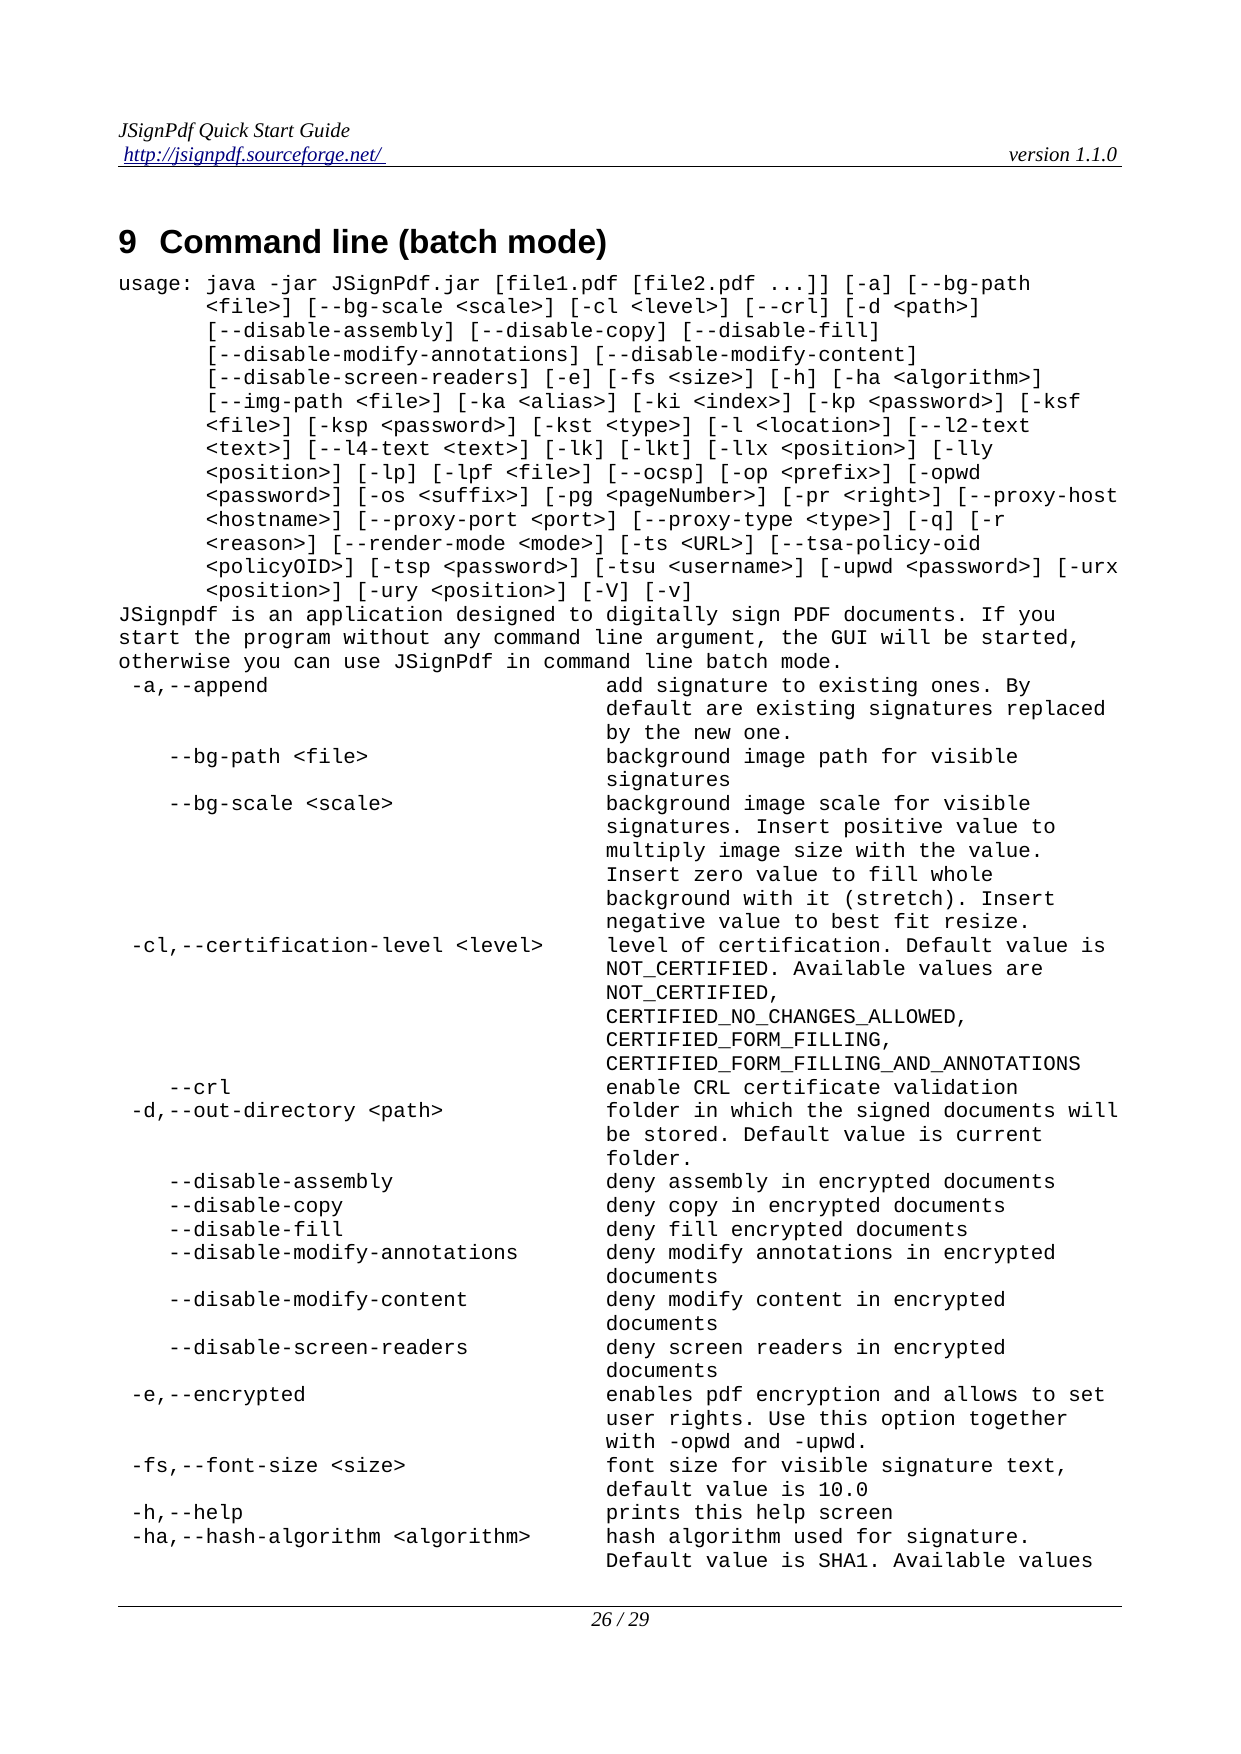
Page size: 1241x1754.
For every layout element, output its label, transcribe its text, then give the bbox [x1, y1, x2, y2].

subtitle Command line (batch mode) [118, 222, 1122, 260]
text CERTIFIED_FORM_FILLING_AND_ANNOTATIONS [118, 1053, 1122, 1077]
text <position>] [-ury <position>] [-V] [-v] [118, 580, 1122, 604]
text -a,--append add signature to existing ones. By [118, 675, 1122, 698]
text <file>] [-ksp <password>] [-kst <type>] [-l <location>] [--l2-text [118, 414, 1122, 438]
text otherwise you can use JSignPdf in command line batch mode. [118, 651, 1122, 675]
text --disable-fill deny fill encrypted documents [118, 1218, 1122, 1242]
text CERTIFIED_FORM_FILLING, [118, 1029, 1122, 1053]
text [--disable-screen-readers] [-e] [-fs <size>] [-h] [-ha <algorithm>] [118, 367, 1122, 391]
text by the new one. [118, 722, 1122, 746]
text JSignpdf is an application designed to digitally sign PDF documents. If you [118, 604, 1122, 627]
text default are existing signatures replaced [118, 698, 1122, 722]
text <reason>] [--render-mode <mode>] [-ts <URL>] [--tsa-policy-oid [118, 533, 1122, 556]
text CERTIFIED_NO_CHANGES_ALLOWED, [118, 1006, 1122, 1029]
text documents [118, 1313, 1122, 1337]
text [--img-path <file>] [-ka <alias>] [-ki <index>] [-kp <password>] [-ksf [118, 391, 1122, 414]
text background with it (stretch). Insert [118, 887, 1122, 911]
text --disable-modify-annotations deny modify annotations in encrypted [118, 1242, 1122, 1266]
text documents [118, 1360, 1122, 1384]
text -e,--encrypted enables pdf encryption and allows to set [118, 1384, 1122, 1408]
text <text>] [--l4-text <text>] [-lk] [-lkt] [-llx <position>] [-lly [118, 438, 1122, 462]
text signatures [118, 769, 1122, 793]
text multiply image size with the value. [118, 840, 1122, 864]
text negative value to best fit resize. [118, 911, 1122, 935]
text with -opwd and -upwd. [118, 1431, 1122, 1455]
text [--disable-modify-annotations] [--disable-modify-content] [118, 344, 1122, 367]
text --disable-copy deny copy in encrypted documents [118, 1195, 1122, 1218]
text --disable-modify-content deny modify content in encrypted [118, 1289, 1122, 1313]
text usage: java -jar JSignPdf.jar [file1.pdf [file2.pdf ...]] [-a] [--bg-path [118, 273, 1122, 296]
text Default value is SHA1. Available values [118, 1549, 1122, 1573]
text <policyOID>] [-tsp <password>] [-tsu <username>] [-upwd <password>] [-urx [118, 556, 1122, 580]
text folder. [118, 1148, 1122, 1171]
text Insert zero value to fill whole [118, 864, 1122, 887]
text NOT_CERTIFIED, [118, 982, 1122, 1006]
text -cl,--certification-level <level> level of certification. Default value is [118, 935, 1122, 958]
text signatures. Insert positive value to [118, 817, 1122, 840]
text --crl enable CRL certificate validation [118, 1077, 1122, 1100]
text -fs,--font-size <size> font size for visible signature text, [118, 1455, 1122, 1479]
text --bg-scale <scale> background image scale for visible [118, 793, 1122, 817]
text <position>] [-lp] [-lpf <file>] [--ocsp] [-op <prefix>] [-opwd [118, 462, 1122, 486]
text --disable-screen-readers deny screen readers in encrypted [118, 1337, 1122, 1360]
text documents [118, 1266, 1122, 1289]
text [--disable-assembly] [--disable-copy] [--disable-fill] [118, 320, 1122, 344]
text <file>] [--bg-scale <scale>] [-cl <level>] [--crl] [-d <path>] [118, 296, 1122, 320]
text start the program without any command line argument, the GUI will be started, [118, 627, 1122, 651]
text NOT_CERTIFIED. Available values are [118, 958, 1122, 982]
text user rights. Use this option together [118, 1408, 1122, 1431]
text --disable-assembly deny assembly in encrypted documents [118, 1171, 1122, 1195]
text -ha,--hash-algorithm <algorithm> hash algorithm used for signature. [118, 1526, 1122, 1549]
text <hostname>] [--proxy-port <port>] [--proxy-type <type>] [-q] [-r [118, 509, 1122, 533]
text -h,--help prints this help screen [118, 1502, 1122, 1526]
text default value is 10.0 [118, 1479, 1122, 1502]
text --bg-path <file> background image path for visible [118, 746, 1122, 769]
text -d,--out-directory <path> folder in which the signed documents will [118, 1100, 1122, 1124]
text be stored. Default value is current [118, 1124, 1122, 1148]
text <password>] [-os <suffix>] [-pg <pageNumber>] [-pr <right>] [--proxy-host [118, 486, 1122, 509]
